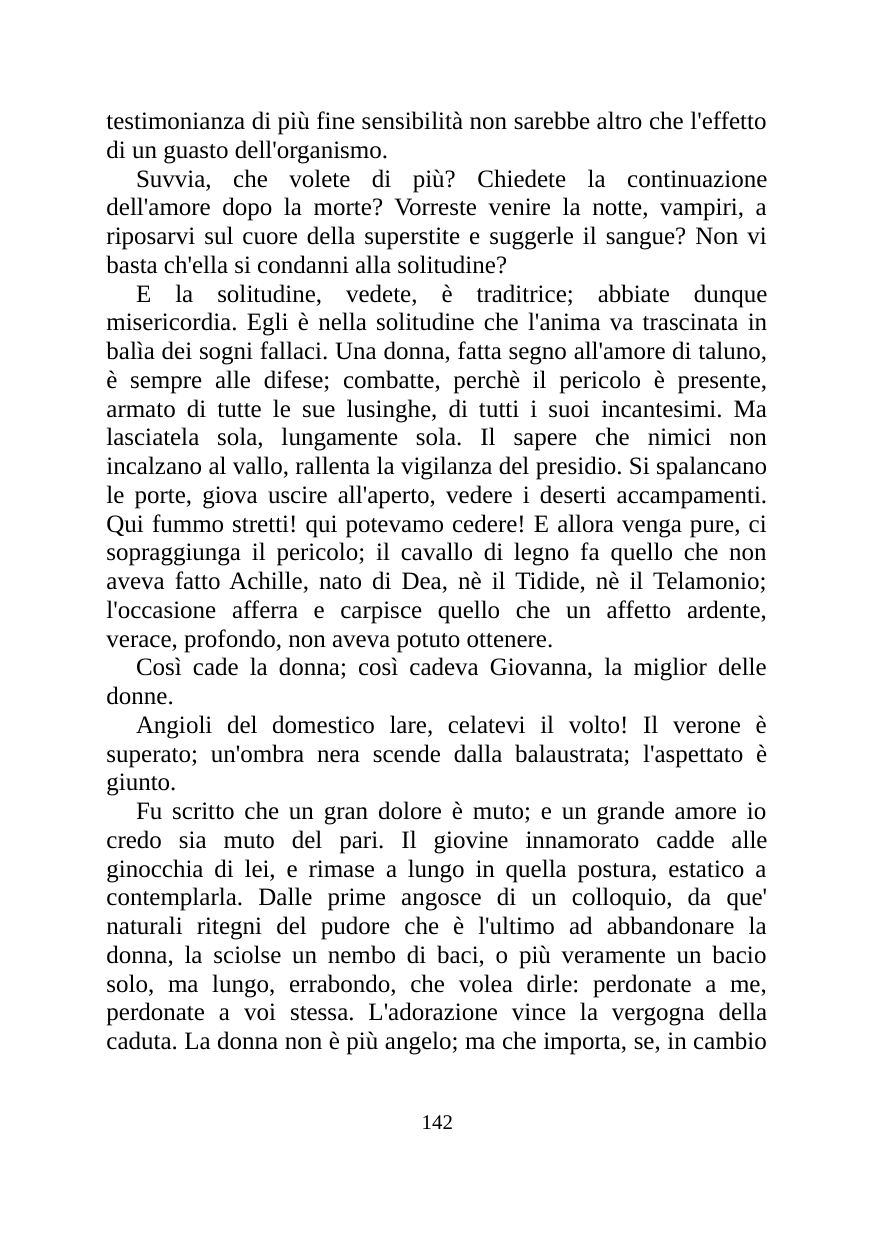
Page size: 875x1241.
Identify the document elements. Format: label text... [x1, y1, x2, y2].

text Così cade la donna; così cadeva Giovanna, la miglior delle donne. [106, 652, 768, 710]
text Angioli del domestico lare, celatevi il volto! Il verone è superato; un'ombra nera scende dalla balaustrata; l'aspettato è giunto. [106, 710, 768, 796]
text Fu scritto che un gran dolore è muto; e un grande amore io credo sia muto del pari. Il giovine innamorato cadde alle ginocchia di lei, e rimase a lungo in quella postura, estatico a contemplarla. Dalle prime angosce di un colloquio, da que' naturali ritegni del pudore che è l'ultimo ad abbandonare la donna, la sciolse un nembo di baci, o più veramente un bacio solo, ma lungo, errabondo, che volea dirle: perdonate a me, perdonate a voi stessa. L'adorazione vince la vergogna della caduta. La donna non è più angelo; ma che importa, se, in cambio [106, 796, 768, 1055]
text E la solitudine, vedete, è traditrice; abbiate dunque misericordia. Egli è nella solitudine che l'anima va trascinata in balìa dei sogni fallaci. Una donna, fatta segno all'amore di taluno, è sempre alle difese; combatte, perchè il pericolo è presente, armato di tutte le sue lusinghe, di tutti i suoi incantesimi. Ma lasciatela sola, lungamente sola. Il sapere che nimici non incalzano al vallo, rallenta la vigilanza del presidio. Si spalancano le porte, giova uscire all'aperto, vedere i deserti accampamenti. Qui fummo stretti! qui potevamo cedere! E allora venga pure, ci sopraggiunga il pericolo; il cavallo di legno fa quello che non aveva fatto Achille, nato di Dea, nè il Tidide, nè il Telamonio; l'occasione afferra e carpisce quello che un affetto ardente, verace, profondo, non aveva potuto ottenere. [106, 279, 768, 652]
text Suvvia, che volete di più? Chiedete la continuazione dell'amore dopo la morte? Vorreste venire la notte, vampiri, a riposarvi sul cuore della superstite e suggerle il sangue? Non vi basta ch'ella si condanni alla solitudine? [106, 164, 768, 279]
text testimonianza di più fine sensibilità non sarebbe altro che l'effetto di un guasto dell'organismo. [106, 106, 768, 164]
